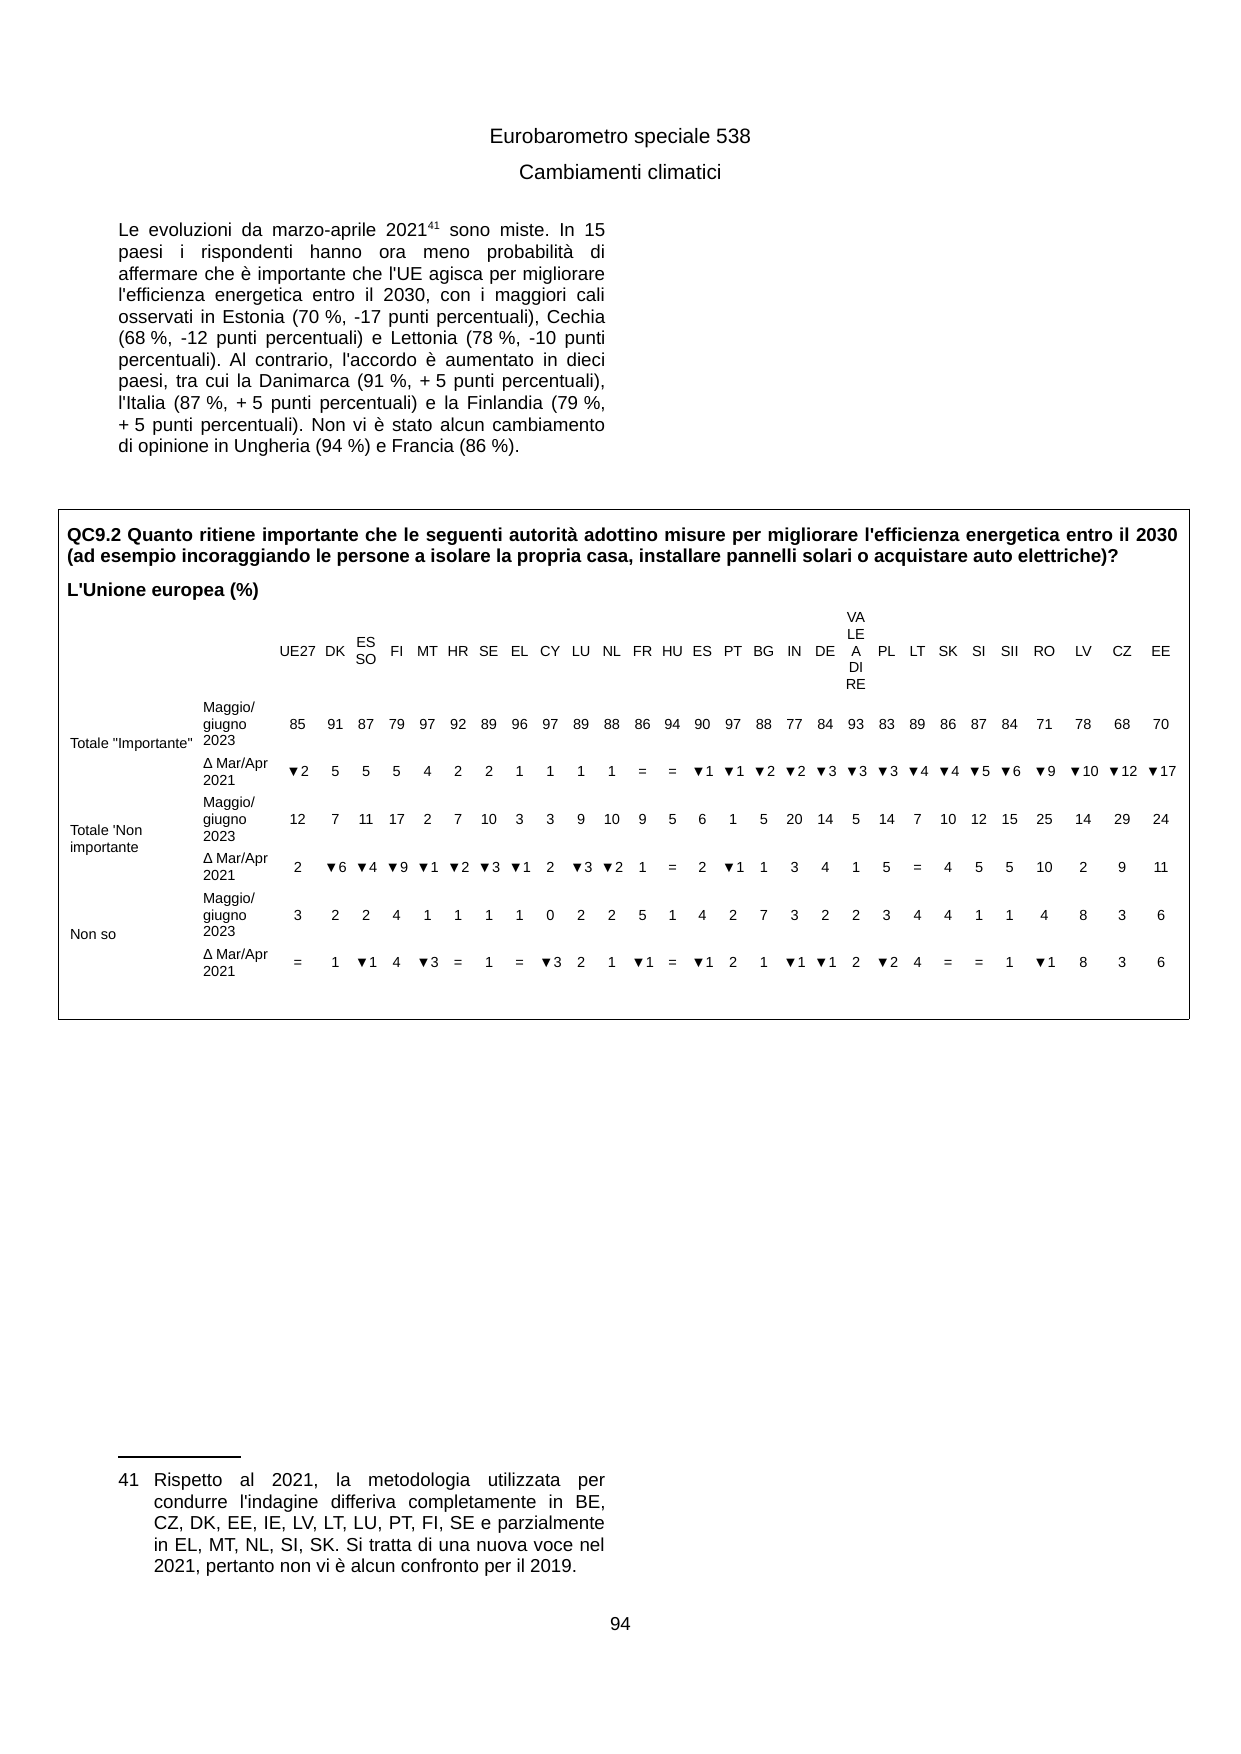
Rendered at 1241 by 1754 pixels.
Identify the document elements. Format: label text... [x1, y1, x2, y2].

table_cell 7 [902, 791, 933, 847]
table_cell ▼2 [748, 752, 779, 791]
table_cell 15 [994, 791, 1025, 847]
table_cell = [443, 943, 473, 982]
table_cell ▼3 [810, 752, 840, 791]
table_cell = [902, 847, 933, 887]
table_cell 12 [963, 791, 994, 847]
table_header PT [718, 606, 748, 696]
table_cell 83 [871, 696, 902, 752]
table_cell 93 [840, 696, 871, 752]
table_cell = [275, 943, 320, 982]
table_cell 1 [504, 887, 535, 943]
table_cell 6 [1141, 943, 1180, 982]
table_cell 89 [473, 696, 504, 752]
table_cell 1 [658, 887, 687, 943]
table_cell 2 [320, 887, 350, 943]
table_cell 78 [1064, 696, 1102, 752]
table_header LU [566, 606, 596, 696]
table_cell 4 [933, 887, 963, 943]
table_cell 2 [350, 887, 381, 943]
table_cell 2 [473, 752, 504, 791]
table_cell 87 [350, 696, 381, 752]
table_cell 85 [275, 696, 320, 752]
table_cell 2 [840, 887, 871, 943]
table_cell ▼1 [779, 943, 810, 982]
table_cell 2 [596, 887, 627, 943]
table_cell ▼3 [840, 752, 871, 791]
table_cell Δ Mar/Apr 2021 [200, 943, 275, 982]
table_cell 1 [718, 791, 748, 847]
table_cell 1 [596, 752, 627, 791]
table_header CZ [1103, 606, 1141, 696]
table_cell 2 [535, 847, 566, 887]
table_cell ▼1 [350, 943, 381, 982]
table_cell 14 [810, 791, 840, 847]
table_cell = [658, 847, 687, 887]
table_header UE27 [275, 606, 320, 696]
table_cell 2 [810, 887, 840, 943]
table_header ES [687, 606, 717, 696]
table_cell = [963, 943, 994, 982]
table_header SII [994, 606, 1025, 696]
table_cell ▼2 [596, 847, 627, 887]
table_cell 10 [1025, 847, 1064, 887]
table_cell 68 [1103, 696, 1141, 752]
table_cell 1 [473, 943, 504, 982]
table_header BG [748, 606, 779, 696]
table_cell 3 [1103, 887, 1141, 943]
table_cell 14 [871, 791, 902, 847]
table_header IN [779, 606, 810, 696]
table_cell 6 [687, 791, 717, 847]
table_cell 3 [779, 887, 810, 943]
table_cell Δ Mar/Apr 2021 [200, 847, 275, 887]
table_cell 5 [381, 752, 412, 791]
table_cell 97 [718, 696, 748, 752]
table_cell = [627, 752, 658, 791]
table_cell ▼2 [871, 943, 902, 982]
table_header [200, 606, 275, 696]
table_header DK [320, 606, 350, 696]
table_cell Δ Mar/Apr 2021 [200, 752, 275, 791]
table_cell ▼1 [718, 847, 748, 887]
table_cell 10 [473, 791, 504, 847]
table_header SI [963, 606, 994, 696]
table_header EL [504, 606, 535, 696]
table_cell 3 [779, 847, 810, 887]
table_cell 25 [1025, 791, 1064, 847]
table_header VALE A DIRE [840, 606, 871, 696]
table_cell ▼9 [381, 847, 412, 887]
table_cell = [658, 943, 687, 982]
table_cell 24 [1141, 791, 1180, 847]
table_cell ▼2 [443, 847, 473, 887]
table_cell ▼10 [1064, 752, 1102, 791]
table_cell ▼5 [963, 752, 994, 791]
table_header HU [658, 606, 687, 696]
table_cell ▼6 [994, 752, 1025, 791]
table_cell 4 [902, 943, 933, 982]
table_cell 1 [748, 943, 779, 982]
table_cell ▼1 [1025, 943, 1064, 982]
table_header HR [443, 606, 473, 696]
table_cell 96 [504, 696, 535, 752]
table_cell 1 [412, 887, 443, 943]
text Le evoluzioni da marzo-aprile 2021 sono miste. In 15 paesi i rispondenti hanno ora meno probabilità di affermare che è importante che l'UE agisca per migliorare l'efficienza energetica entro il 2030, con i maggiori cali osservati in Estonia (70 %, -17 punti percentuali), Cechia (68 %, -12 punti percentuali) e Lettonia (78 %, -10 punti percentuali). Al contrario, l'accordo è aumentato in dieci paesi, tra cui la Danimarca (91 %, + 5 punti percentuali), l'Italia (87 %, + 5 punti percentuali) e la Finlandia (79 %, + 5 punti percentuali). Non vi è stato alcun cambiamento di opinione in Ungheria (94 %) e Francia (86 %). [118, 219, 605, 456]
table_cell 0 [535, 887, 566, 943]
table_cell 2 [275, 847, 320, 887]
table_cell 97 [535, 696, 566, 752]
table_cell 3 [871, 887, 902, 943]
table_cell = [933, 943, 963, 982]
table_cell 5 [320, 752, 350, 791]
table_cell 9 [1103, 847, 1141, 887]
table_cell 5 [871, 847, 902, 887]
table_cell 91 [320, 696, 350, 752]
table_cell ▼4 [350, 847, 381, 887]
table_cell 5 [994, 847, 1025, 887]
table_cell 2 [566, 943, 596, 982]
table_cell 8 [1064, 943, 1102, 982]
table_cell ▼4 [933, 752, 963, 791]
table_cell 84 [994, 696, 1025, 752]
table_cell 10 [933, 791, 963, 847]
table_cell 10 [596, 791, 627, 847]
table_header FR [627, 606, 658, 696]
table_cell 20 [779, 791, 810, 847]
table_cell 1 [320, 943, 350, 982]
table_header PL [871, 606, 902, 696]
table_cell Totale 'Non importante [67, 791, 200, 887]
table_cell ▼1 [718, 752, 748, 791]
table_cell ▼4 [902, 752, 933, 791]
table_header EE [1141, 606, 1180, 696]
table_cell 5 [748, 791, 779, 847]
table_cell ▼3 [412, 943, 443, 982]
table_cell 12 [275, 791, 320, 847]
table_cell 70 [1141, 696, 1180, 752]
table_cell ▼17 [1141, 752, 1180, 791]
table_header LV [1064, 606, 1102, 696]
table_cell ▼1 [627, 943, 658, 982]
table_cell 14 [1064, 791, 1102, 847]
table_cell ▼1 [687, 943, 717, 982]
table_cell 3 [535, 791, 566, 847]
table_cell ▼3 [473, 847, 504, 887]
table_cell 77 [779, 696, 810, 752]
table_cell 29 [1103, 791, 1141, 847]
table_cell 2 [566, 887, 596, 943]
table_cell 5 [350, 752, 381, 791]
table_cell 3 [275, 887, 320, 943]
table_cell 89 [566, 696, 596, 752]
table_cell 1 [566, 752, 596, 791]
table_cell Maggio/giugno 2023 [200, 887, 275, 943]
table_cell Maggio/giugno 2023 [200, 696, 275, 752]
table_cell 3 [1103, 943, 1141, 982]
table_cell ▼3 [535, 943, 566, 982]
table_cell 3 [504, 791, 535, 847]
table_cell 2 [840, 943, 871, 982]
table_header NL [596, 606, 627, 696]
table_cell 71 [1025, 696, 1064, 752]
table_header SK [933, 606, 963, 696]
table_cell 4 [412, 752, 443, 791]
table_cell 2 [718, 943, 748, 982]
table_cell 1 [963, 887, 994, 943]
table_cell ▼9 [1025, 752, 1064, 791]
table_cell ▼1 [412, 847, 443, 887]
table_cell 2 [687, 847, 717, 887]
table_cell 7 [443, 791, 473, 847]
table_cell 2 [443, 752, 473, 791]
table_cell 9 [566, 791, 596, 847]
table_header SE [473, 606, 504, 696]
table_header FI [381, 606, 412, 696]
table_cell 84 [810, 696, 840, 752]
table_cell = [504, 943, 535, 982]
table_cell ▼6 [320, 847, 350, 887]
table_cell 1 [504, 752, 535, 791]
table_cell 1 [473, 887, 504, 943]
table_cell = [658, 752, 687, 791]
table_header ESSO [350, 606, 381, 696]
table_cell 4 [810, 847, 840, 887]
table_cell ▼2 [275, 752, 320, 791]
table_cell 1 [443, 887, 473, 943]
table_cell 11 [350, 791, 381, 847]
table_cell ▼3 [566, 847, 596, 887]
table_cell 4 [687, 887, 717, 943]
table_cell 4 [1025, 887, 1064, 943]
table_header CY [535, 606, 566, 696]
table_cell 5 [658, 791, 687, 847]
table_header [67, 606, 200, 696]
table_cell ▼1 [810, 943, 840, 982]
table_cell 4 [381, 887, 412, 943]
table_cell 7 [748, 887, 779, 943]
table_cell 88 [748, 696, 779, 752]
table_header LT [902, 606, 933, 696]
table_cell ▼1 [504, 847, 535, 887]
table_cell 87 [963, 696, 994, 752]
table_cell ▼2 [779, 752, 810, 791]
table_cell Maggio/giugno 2023 [200, 791, 275, 847]
table_cell 11 [1141, 847, 1180, 887]
table_cell 9 [627, 791, 658, 847]
table_header RO [1025, 606, 1064, 696]
table_cell 4 [902, 887, 933, 943]
table_cell 2 [718, 887, 748, 943]
table_cell 6 [1141, 887, 1180, 943]
table_cell 5 [840, 791, 871, 847]
table_cell 97 [412, 696, 443, 752]
table_cell 4 [933, 847, 963, 887]
table_cell 90 [687, 696, 717, 752]
table_header MT [412, 606, 443, 696]
table_cell 5 [627, 887, 658, 943]
table_cell 92 [443, 696, 473, 752]
table_cell 1 [596, 943, 627, 982]
table_header DE [810, 606, 840, 696]
table_cell 89 [902, 696, 933, 752]
table_cell 8 [1064, 887, 1102, 943]
table_cell 5 [963, 847, 994, 887]
table_cell 1 [627, 847, 658, 887]
table_cell 86 [627, 696, 658, 752]
text QC9.2 Quanto ritiene importante che le seguenti autorità adottino misure per migliorare l'efficienza energetica entro il 2030 (ad esempio incoraggiando le persone a isolare la propria casa, installare pannelli solari o acquistare auto elettriche)? [67, 523, 1180, 567]
text L'Unione europea (%) [67, 578, 1180, 600]
table_cell 4 [381, 943, 412, 982]
table_cell 94 [658, 696, 687, 752]
table_cell ▼3 [871, 752, 902, 791]
table_cell 79 [381, 696, 412, 752]
table_cell 88 [596, 696, 627, 752]
table_cell ▼12 [1103, 752, 1141, 791]
table_cell 2 [1064, 847, 1102, 887]
table_cell 7 [320, 791, 350, 847]
table_cell Totale "Importante" [67, 696, 200, 791]
text Rispetto al 2021, la metodologia utilizzata per condurre l'indagine differiva completamente in BE, CZ, DK, EE, IE, LV, LT, LU, PT, FI, SE e parzialmente in EL, MT, NL, SI, SK. Si tratta di una nuova voce nel 2021, pertanto non vi è alcun confronto per il 2019. [118, 1469, 605, 1577]
table_cell 17 [381, 791, 412, 847]
table_cell ▼1 [687, 752, 717, 791]
table_cell Non so [67, 887, 200, 982]
table_cell 1 [748, 847, 779, 887]
table_cell 1 [840, 847, 871, 887]
table_cell 1 [994, 887, 1025, 943]
table_cell 1 [535, 752, 566, 791]
table_cell 2 [412, 791, 443, 847]
table_cell 86 [933, 696, 963, 752]
table_cell 1 [994, 943, 1025, 982]
